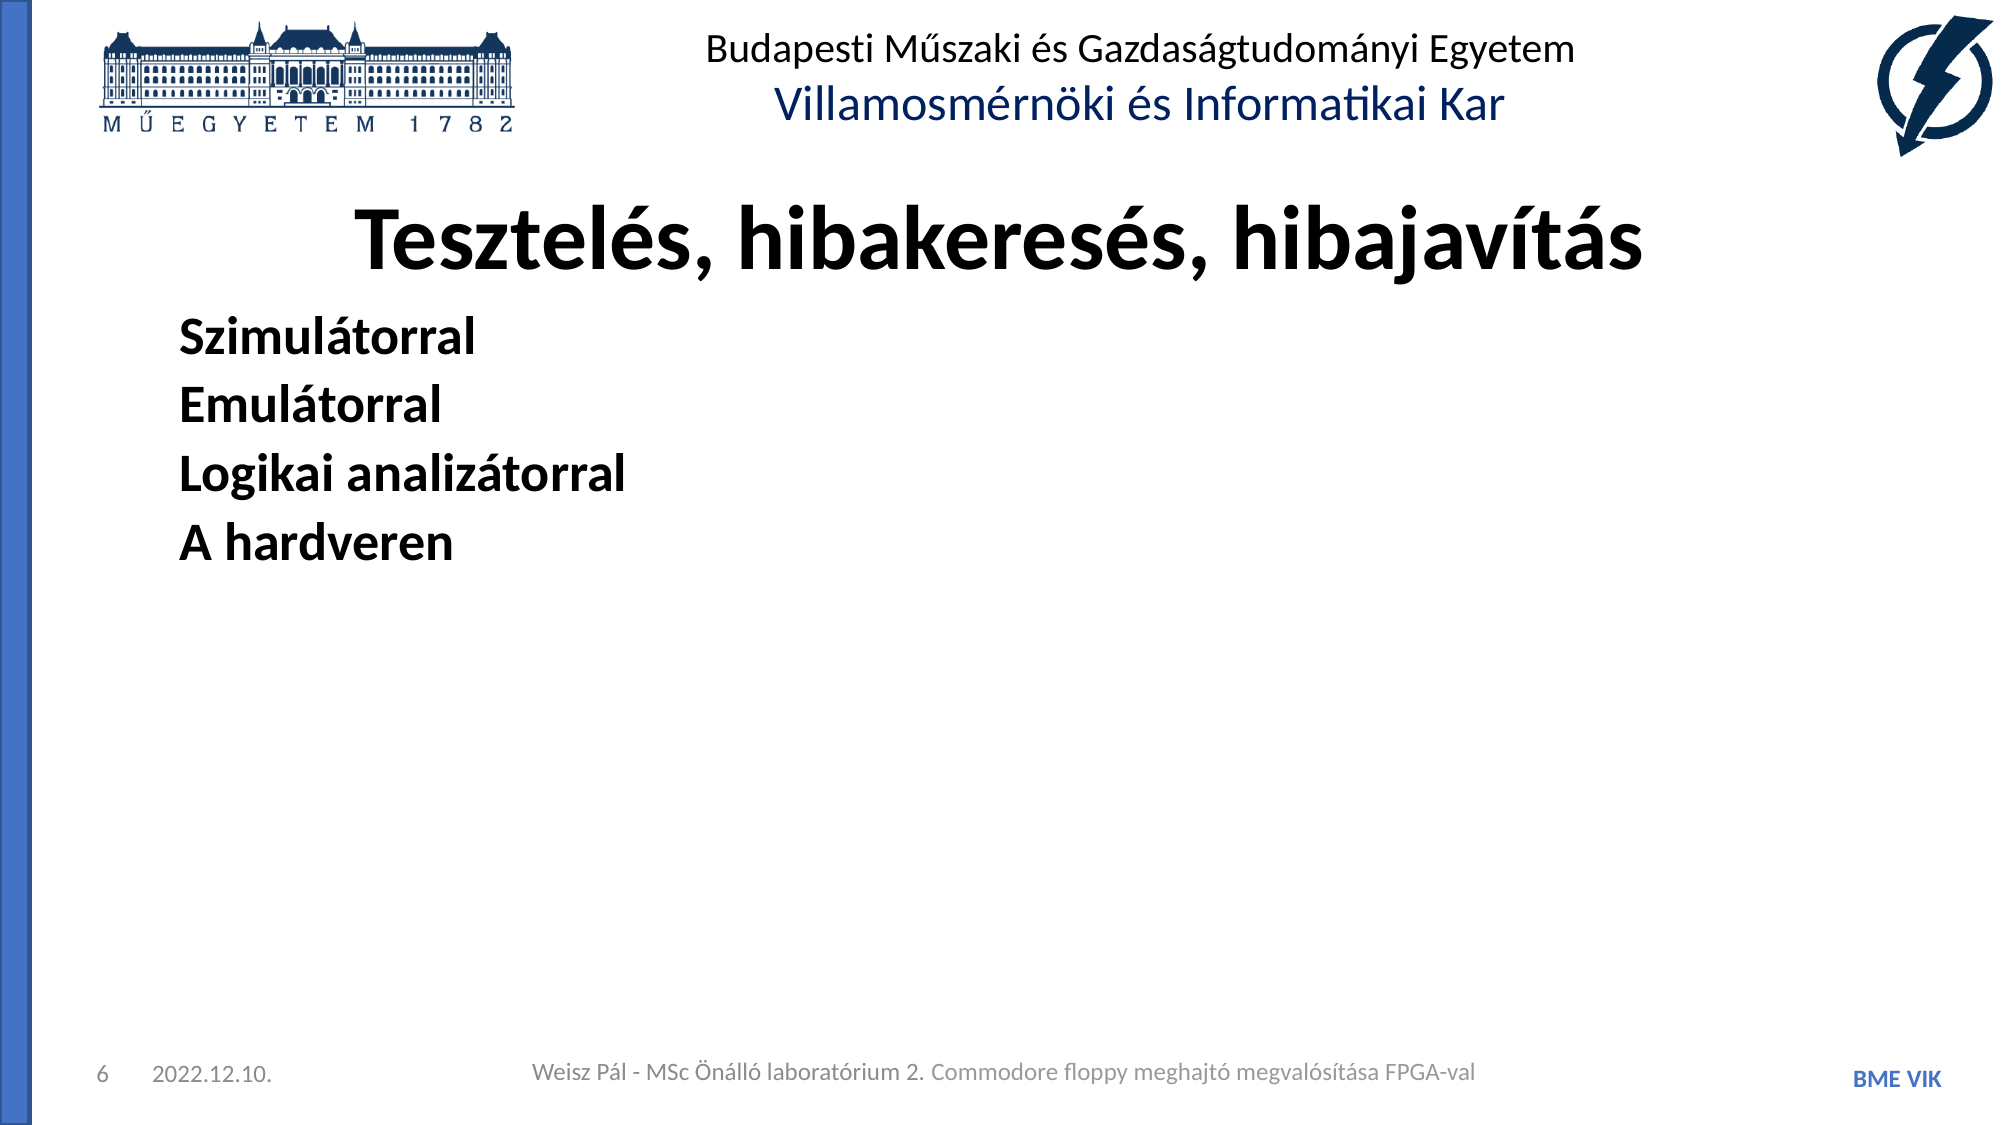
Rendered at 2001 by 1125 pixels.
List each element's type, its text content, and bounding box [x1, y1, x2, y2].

text_box 2022.12.10. [137, 1042, 337, 1103]
text_box [29, 1042, 124, 1103]
text_box Weisz Pál - MSc Önálló laboratórium 2. Commodore floppy meghajtó megvalósítása FPGA-val [418, 1042, 1591, 1103]
picture [1877, 15, 1994, 157]
text_box Szimulátorral Emulátorral Logikai analizátorral A hardveren [89, 299, 1141, 526]
text_box Tesztelés, hibakeresés, hibajavítás [156, 179, 1844, 300]
picture [99, 20, 515, 132]
